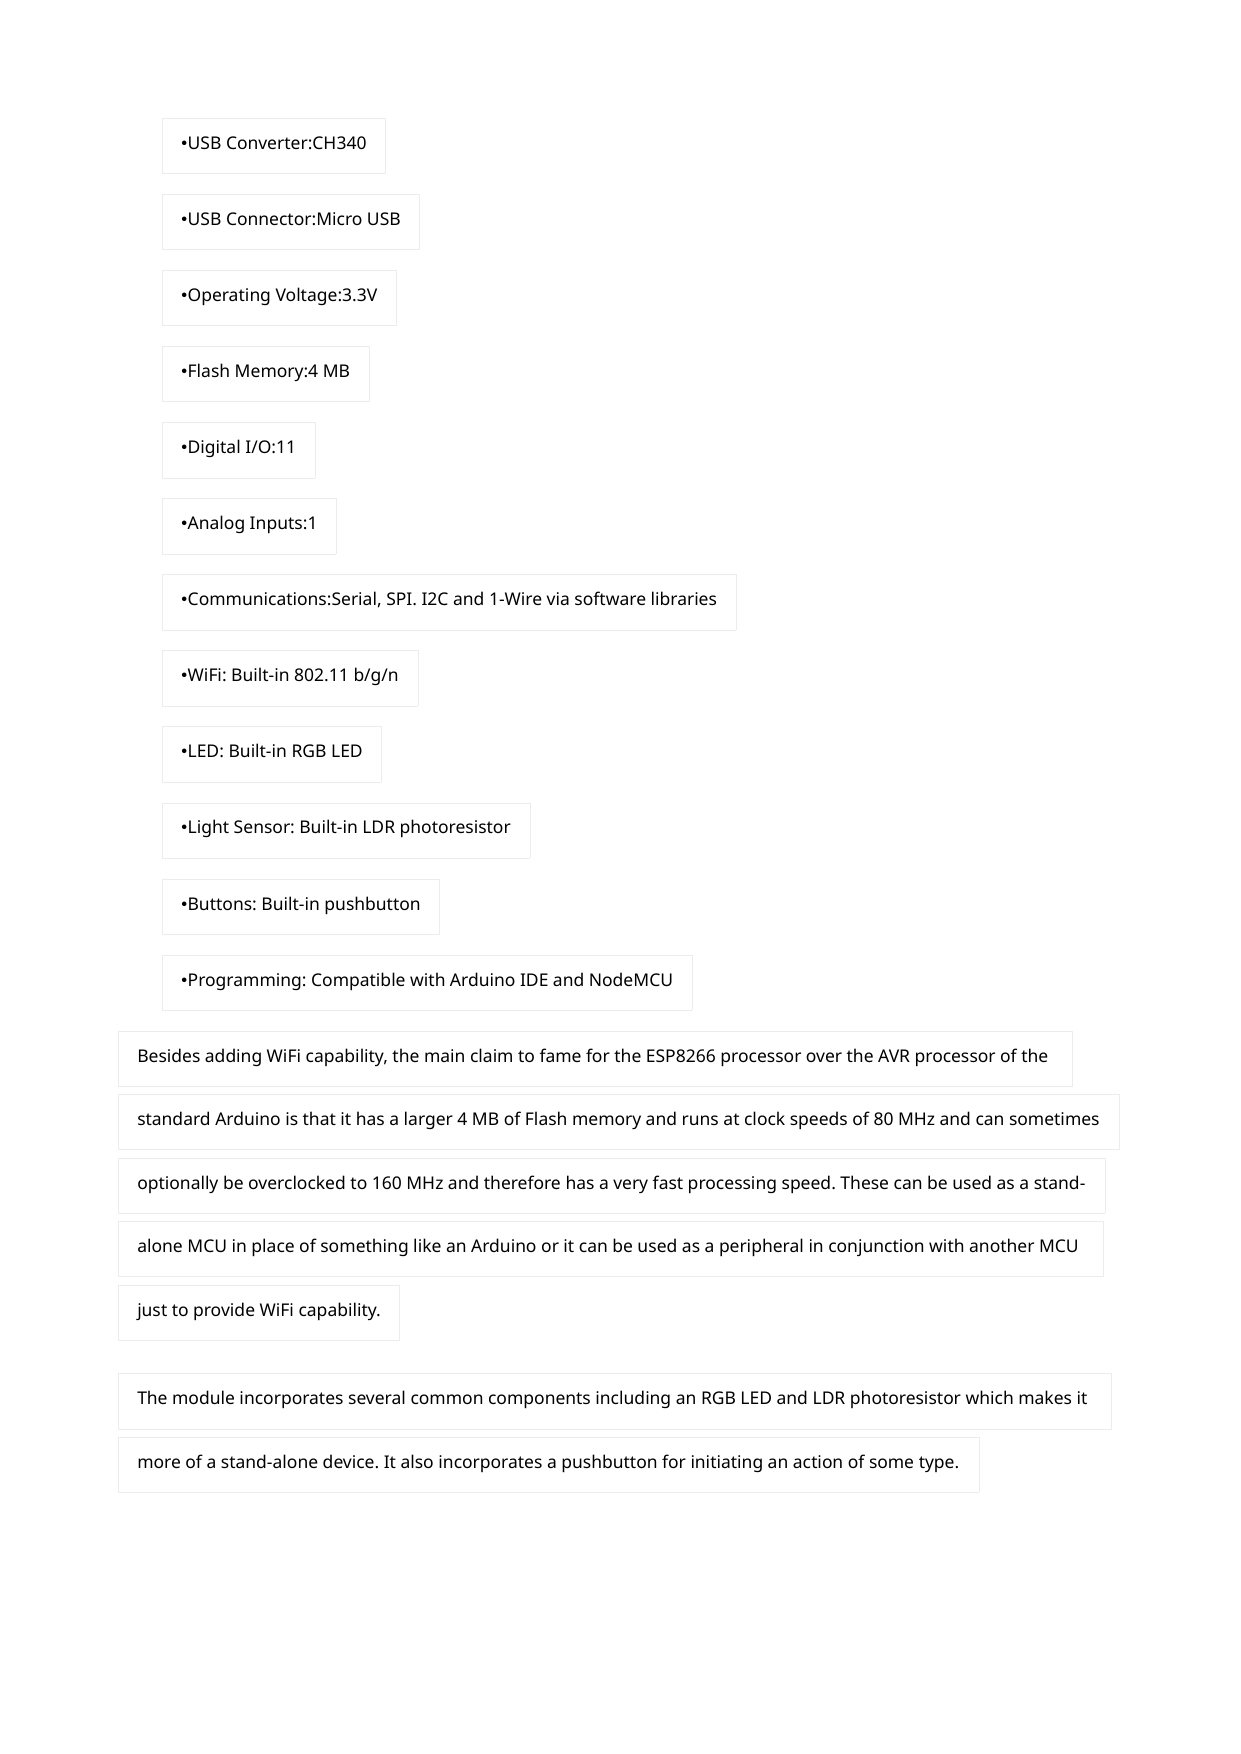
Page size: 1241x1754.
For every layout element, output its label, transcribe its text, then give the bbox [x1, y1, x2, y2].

list [386, 118, 1122, 173]
list Digital I/O:11 [163, 423, 315, 478]
list Buttons: Built-in pushbutton [163, 880, 439, 934]
list [419, 650, 1122, 706]
list WiFi: Built-in 802.11 b/g/n [163, 651, 418, 706]
list Programming: Compatible with Arduino IDE and NodeMCU [163, 956, 692, 1010]
list Flash Memory:4 MB [163, 347, 369, 401]
list [531, 802, 1122, 858]
list Light Sensor: Built-in LDR photoresistor [163, 804, 530, 858]
text Besides adding WiFi capability, the main claim to fame for the ESP8266 processor over the AVR processor of the standard Arduino is that it has a larger 4 MB of Flash memory and runs at clock speeds of 80 MHz and can sometimes optionally be overclocked to 160 MHz and therefore has a very fast processing speed. These can be used as a stand-alone MCU in place of something like an Arduino or it can be used as a peripheral in conjunction with another MCU just to provide WiFi capability. [118, 1031, 1122, 1340]
list [370, 346, 1122, 402]
list [382, 726, 1122, 782]
list USB Connector:Micro USB [163, 195, 419, 249]
list Analog Inputs:1 [163, 499, 336, 554]
list [337, 498, 1122, 554]
list [397, 270, 1122, 326]
list USB Converter:CH340 [163, 119, 385, 173]
list [440, 878, 1122, 934]
text The module incorporates several common components including an RGB LED and LDR photoresistor which makes it more of a stand-alone device. It also incorporates a pushbutton for initiating an action of some type. [118, 1373, 1122, 1492]
list LED: Built-in RGB LED [163, 727, 381, 782]
list [316, 422, 1122, 478]
list [693, 954, 1122, 1010]
list [420, 194, 1122, 249]
list Communications:Serial, SPI. I2C and 1-Wire via software libraries [163, 575, 736, 630]
list Operating Voltage:3.3V [163, 271, 396, 325]
list [737, 574, 1122, 630]
